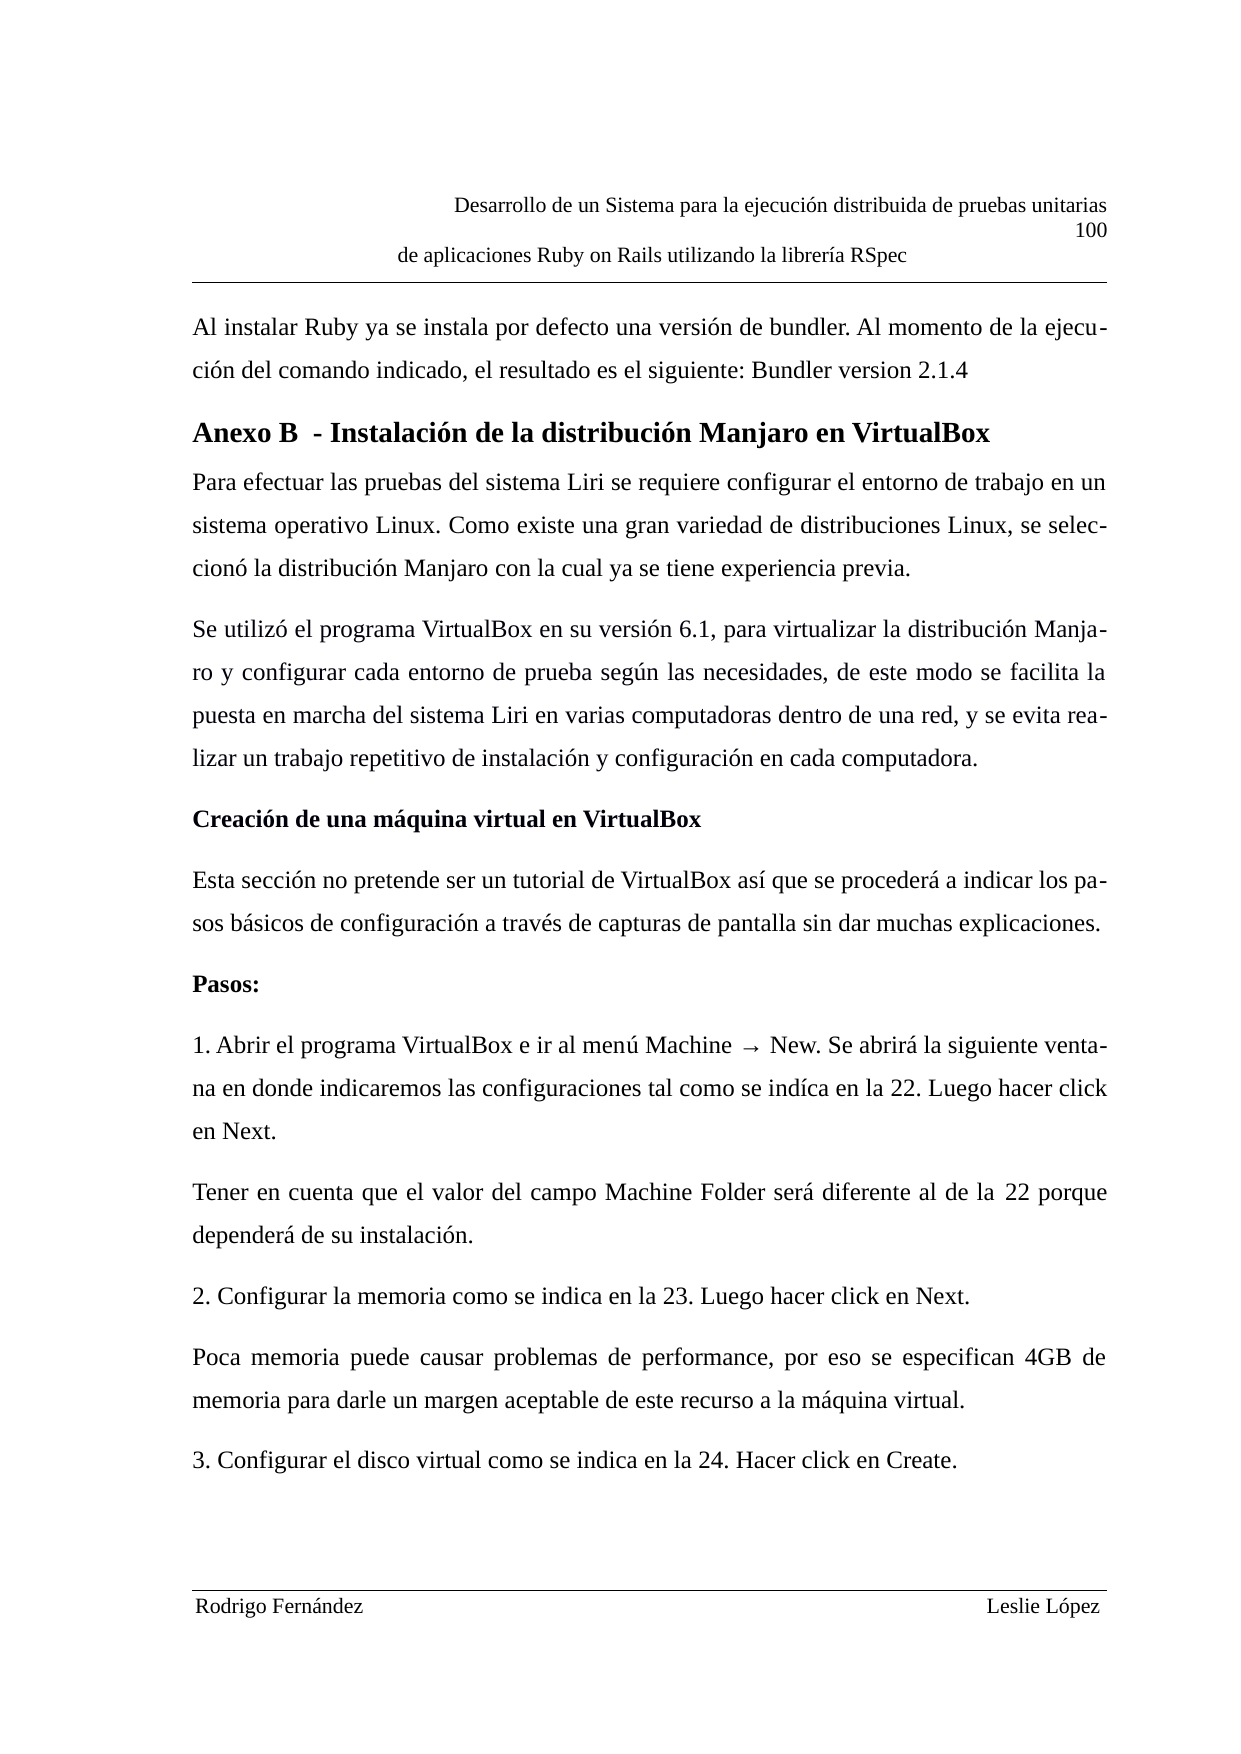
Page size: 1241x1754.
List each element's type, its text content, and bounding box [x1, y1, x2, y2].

text 2. Configurar la memoria como se indica en la 23. Luego hacer click en Next. [192, 1281, 1107, 1309]
text Esta sección no pretende ser un tutorial de VirtualBox así que se procederá a indicar los pa­sos básicos de configuración a través de capturas de pantalla sin dar muchas explicaciones. [192, 865, 1107, 937]
text 3. Configurar el disco virtual como se indica en la 24. Hacer click en Create. [192, 1446, 1107, 1474]
text Al instalar Ruby ya se instala por defecto una versión de bundler. Al momento de la ejecu­ción del comando indicado, el resultado es el siguiente: Bundler version 2.1.4 [192, 312, 1107, 383]
text Para efectuar las pruebas del sistema Liri se requiere configurar el entorno de trabajo en un sistema operativo Linux. Como existe una gran variedad de distribuciones Linux, se selec­cionó la distribución Manjaro con la cual ya se tiene experiencia previa. [192, 467, 1107, 582]
text Poca memoria puede causar problemas de performance, por eso se especifican 4GB de memoria para darle un margen aceptable de este recurso a la máquina virtual. [192, 1342, 1107, 1413]
list Anexo B - Instalación de la distribución Manjaro en VirtualBox [192, 416, 1107, 449]
text 1. Abrir el programa VirtualBox e ir al menú Machine → New. Se abrirá la siguiente venta­na en donde indicaremos las configuraciones tal como se indíca en la 22. Luego hacer click en Next. [192, 1030, 1107, 1145]
text Tener en cuenta que el valor del campo Machine Folder será diferente al de la 22 porque dependerá de su instalación. [192, 1177, 1107, 1249]
text Creación de una máquina virtual en VirtualBox [192, 804, 1107, 833]
text Pasos: [192, 969, 1107, 998]
text Se utilizó el programa VirtualBox en su versión 6.1, para virtualizar la distribución Manja­ro y configurar cada entorno de prueba según las necesidades, de este modo se facilita la puesta en marcha del sistema Liri en varias computadoras dentro de una red, y se evita rea­lizar un trabajo repetitivo de instalación y configuración en cada computadora. [192, 614, 1107, 772]
